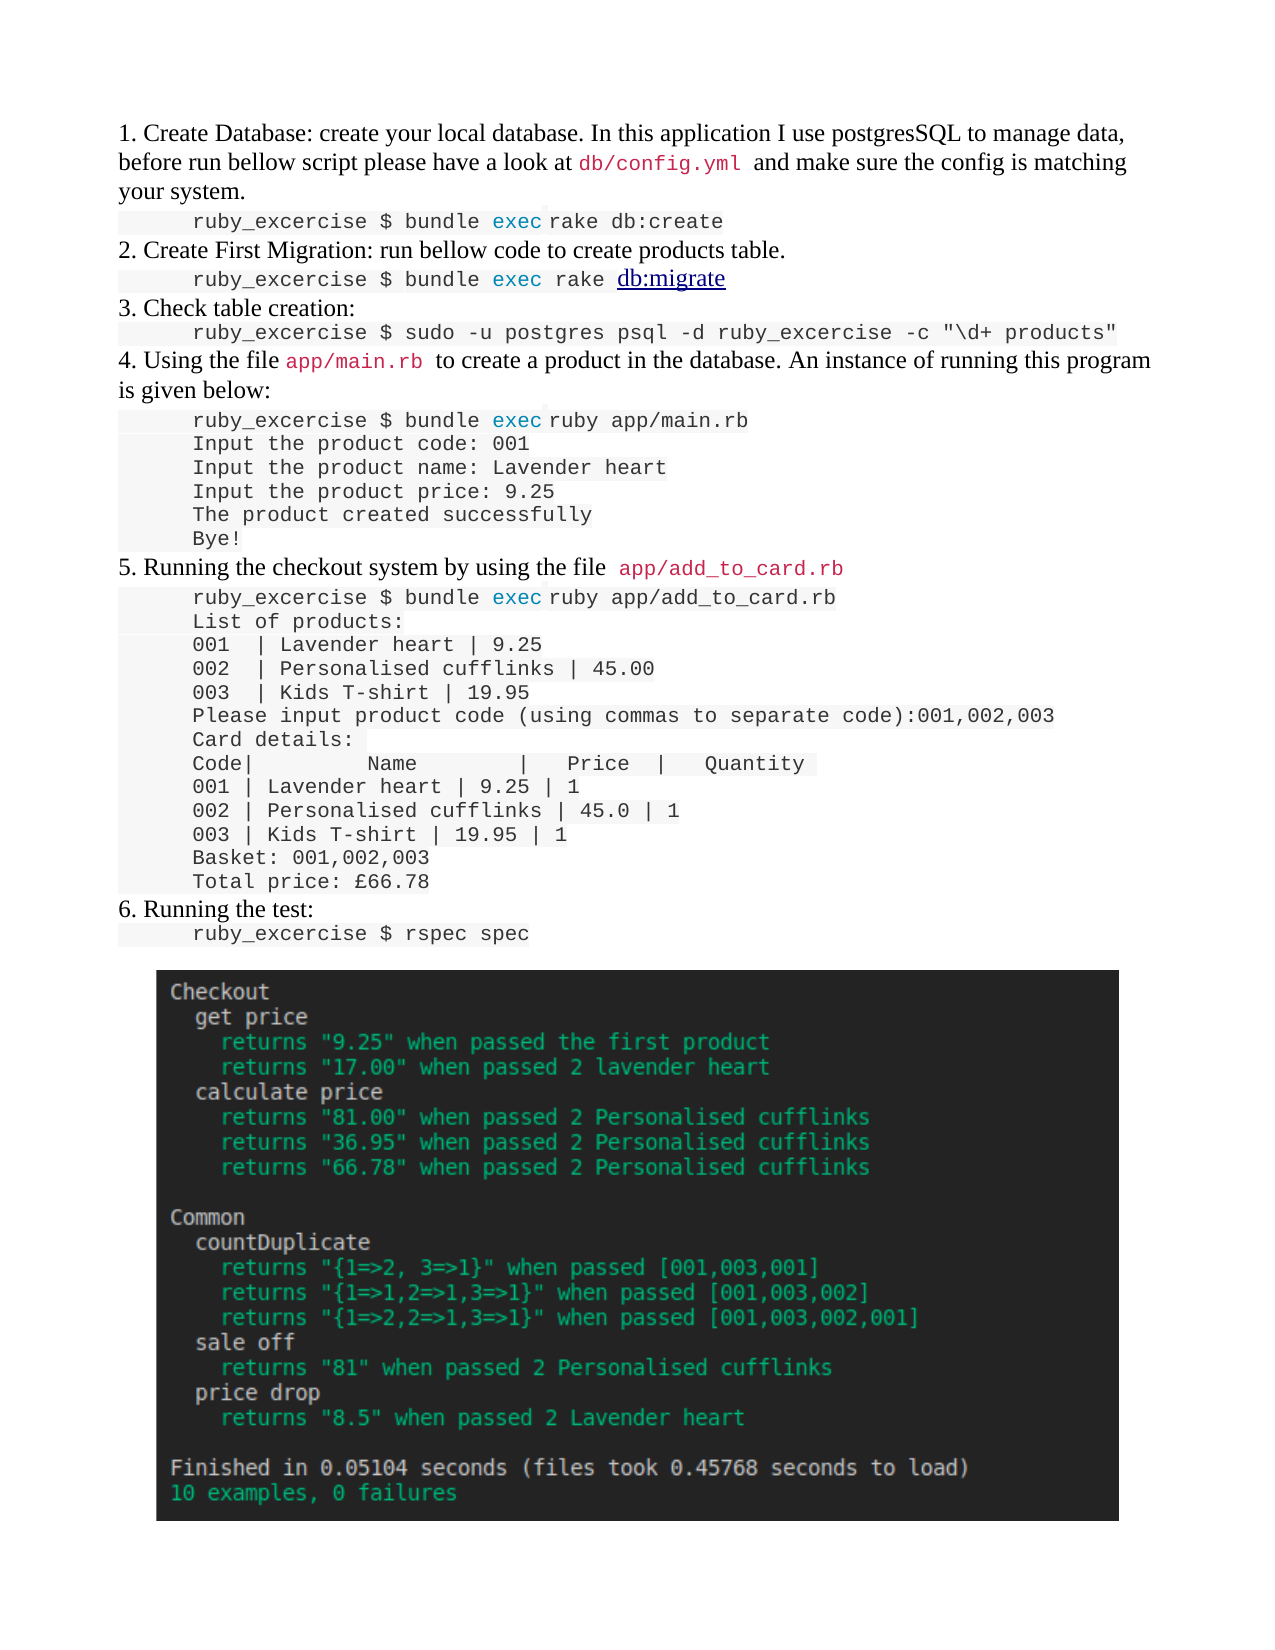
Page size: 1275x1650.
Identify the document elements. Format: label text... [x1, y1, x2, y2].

text ruby_excercise $ bundle exec rake db:migrate [118, 263, 1157, 293]
text Card details: [118, 729, 1157, 753]
text Basket: 001,002,003 [118, 847, 1157, 871]
text 5. Running the checkout system by using the file app/add_to_card.rb [118, 552, 1157, 581]
text 003 | Kids T-shirt | 19.95 | 1 [118, 824, 1157, 847]
text 002 | Personalised cufflinks | 45.00 [118, 658, 1157, 682]
picture [156, 970, 1119, 1521]
text Total price: £66.78 [118, 871, 1157, 894]
text Code| Name | Price | Quantity [118, 753, 1157, 776]
text 4. Using the file app/main.rb to create a product in the database. An instance of running this program is given below: [118, 346, 1157, 404]
text Input the product code: 001 [118, 433, 1157, 457]
text Input the product price: 9.25 [118, 481, 1157, 504]
text 6. Running the test: [118, 894, 1157, 923]
text ruby_excercise $ bundle exec ruby app/add_to_card.rb [118, 581, 1157, 611]
text 1. Create Database: create your local database. In this application I use postgresSQL to manage data, before run bellow script please have a look at db/config.yml and make sure the config is matching your system. [118, 118, 1157, 205]
text Please input product code (using commas to separate code):001,002,003 [118, 705, 1157, 729]
text ruby_excercise $ bundle exec ruby app/main.rb [118, 404, 1157, 433]
text 001 | Lavender heart | 9.25 | 1 [118, 776, 1157, 800]
text 001 | Lavender heart | 9.25 [118, 634, 1157, 658]
text Bye! [118, 528, 1157, 552]
text 003 | Kids T-shirt | 19.95 [118, 682, 1157, 705]
text ruby_excercise $ bundle exec rake db:create [118, 205, 1157, 235]
text ruby_excercise $ sudo -u postgres psql -d ruby_excercise -c "\d+ products" [118, 322, 1157, 346]
text List of products: [118, 611, 1157, 634]
text ruby_excercise $ rspec spec [118, 923, 1157, 947]
text 002 | Personalised cufflinks | 45.0 | 1 [118, 800, 1157, 824]
text 2. Create First Migration: run bellow code to create products table. [118, 235, 1157, 263]
text 3. Check table creation: [118, 293, 1157, 322]
text The product created successfully [118, 504, 1157, 528]
text Input the product name: Lavender heart [118, 457, 1157, 481]
